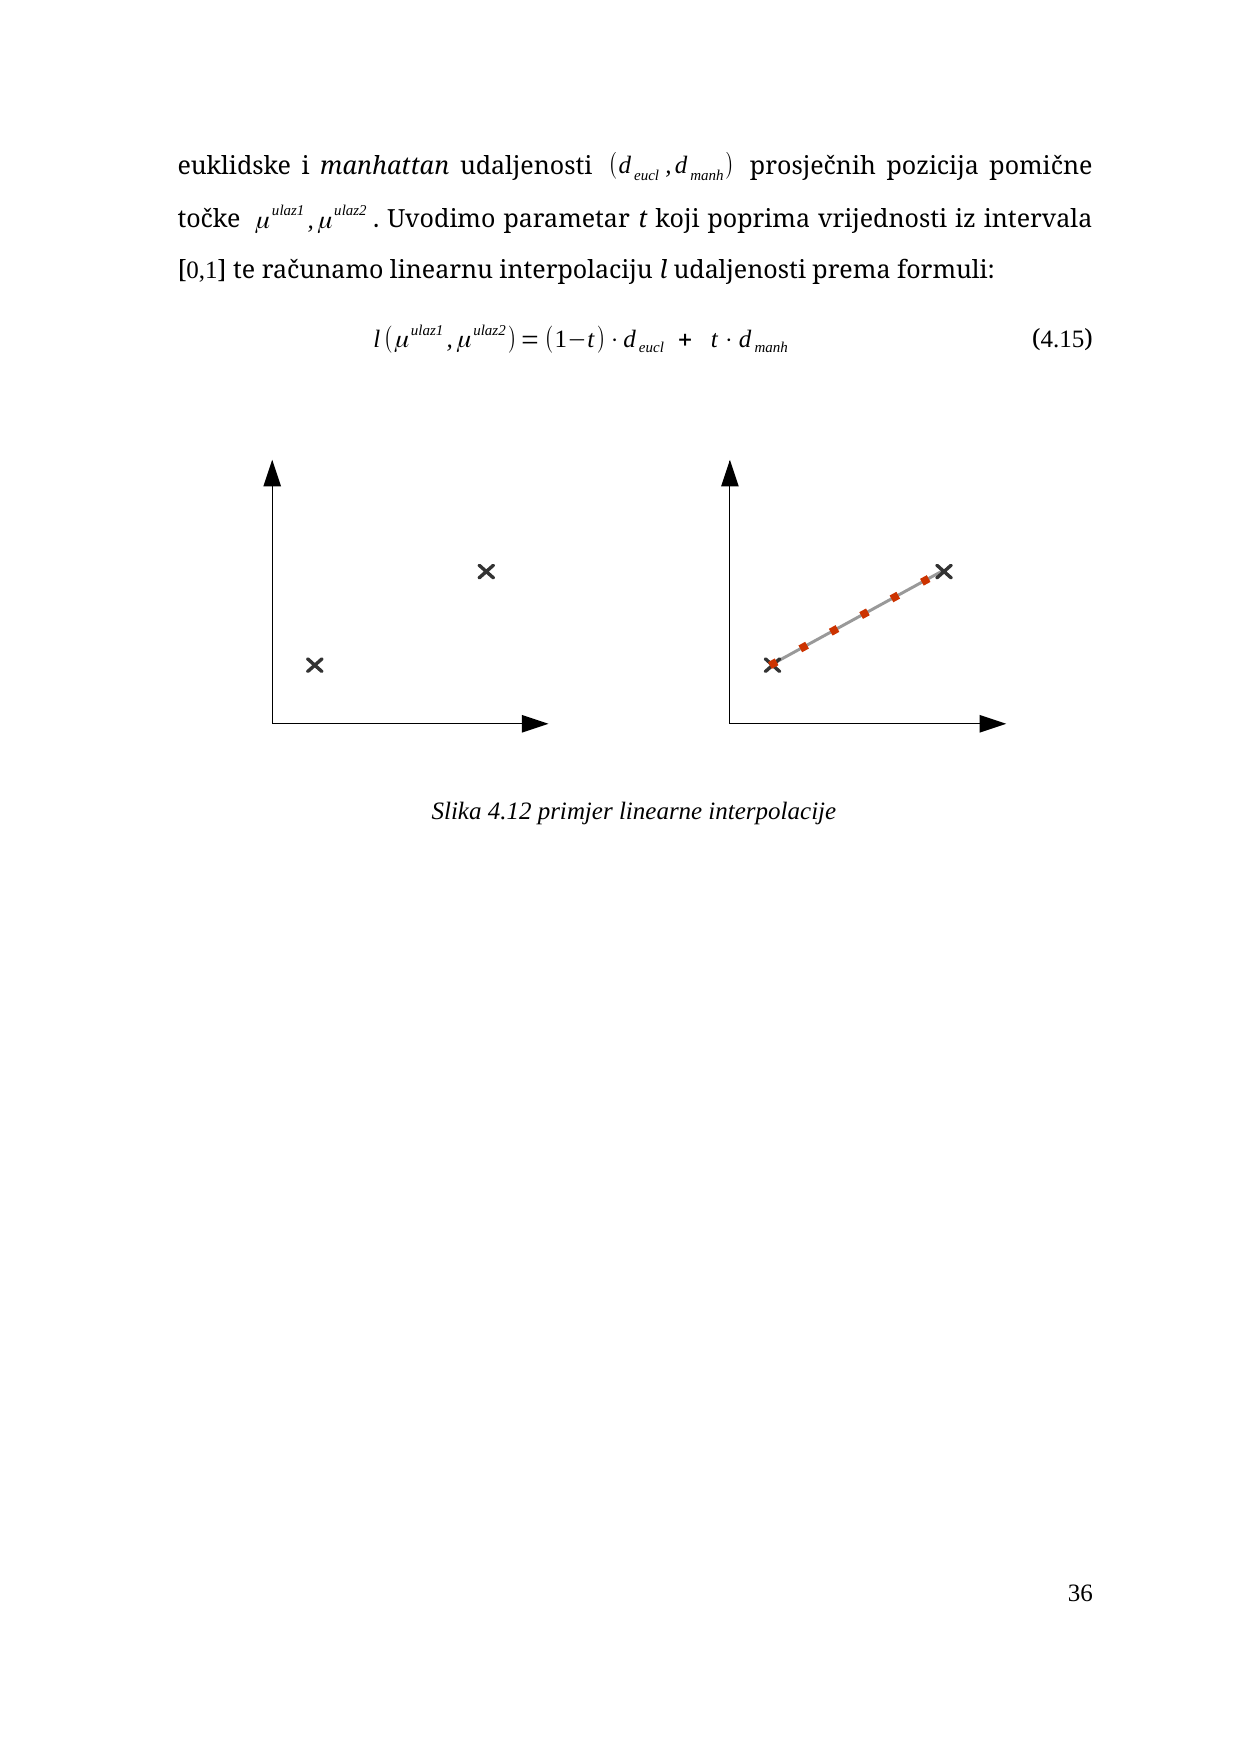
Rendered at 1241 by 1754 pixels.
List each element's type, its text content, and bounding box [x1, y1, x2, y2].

table_header [177, 460, 635, 784]
text euklidske i manhattan udaljenosti prosječnih pozicija pomične točke . Uvodimo parametar t koji poprima vrijednosti iz intervala [0,1] te računamo linearnu interpolaciju l udaljenosti prema formuli: [177, 148, 1093, 286]
table_header [635, 460, 1093, 784]
text (4.15) [177, 320, 1093, 362]
text Slika 4.12 primjer linearne interpolacije [177, 796, 1093, 825]
